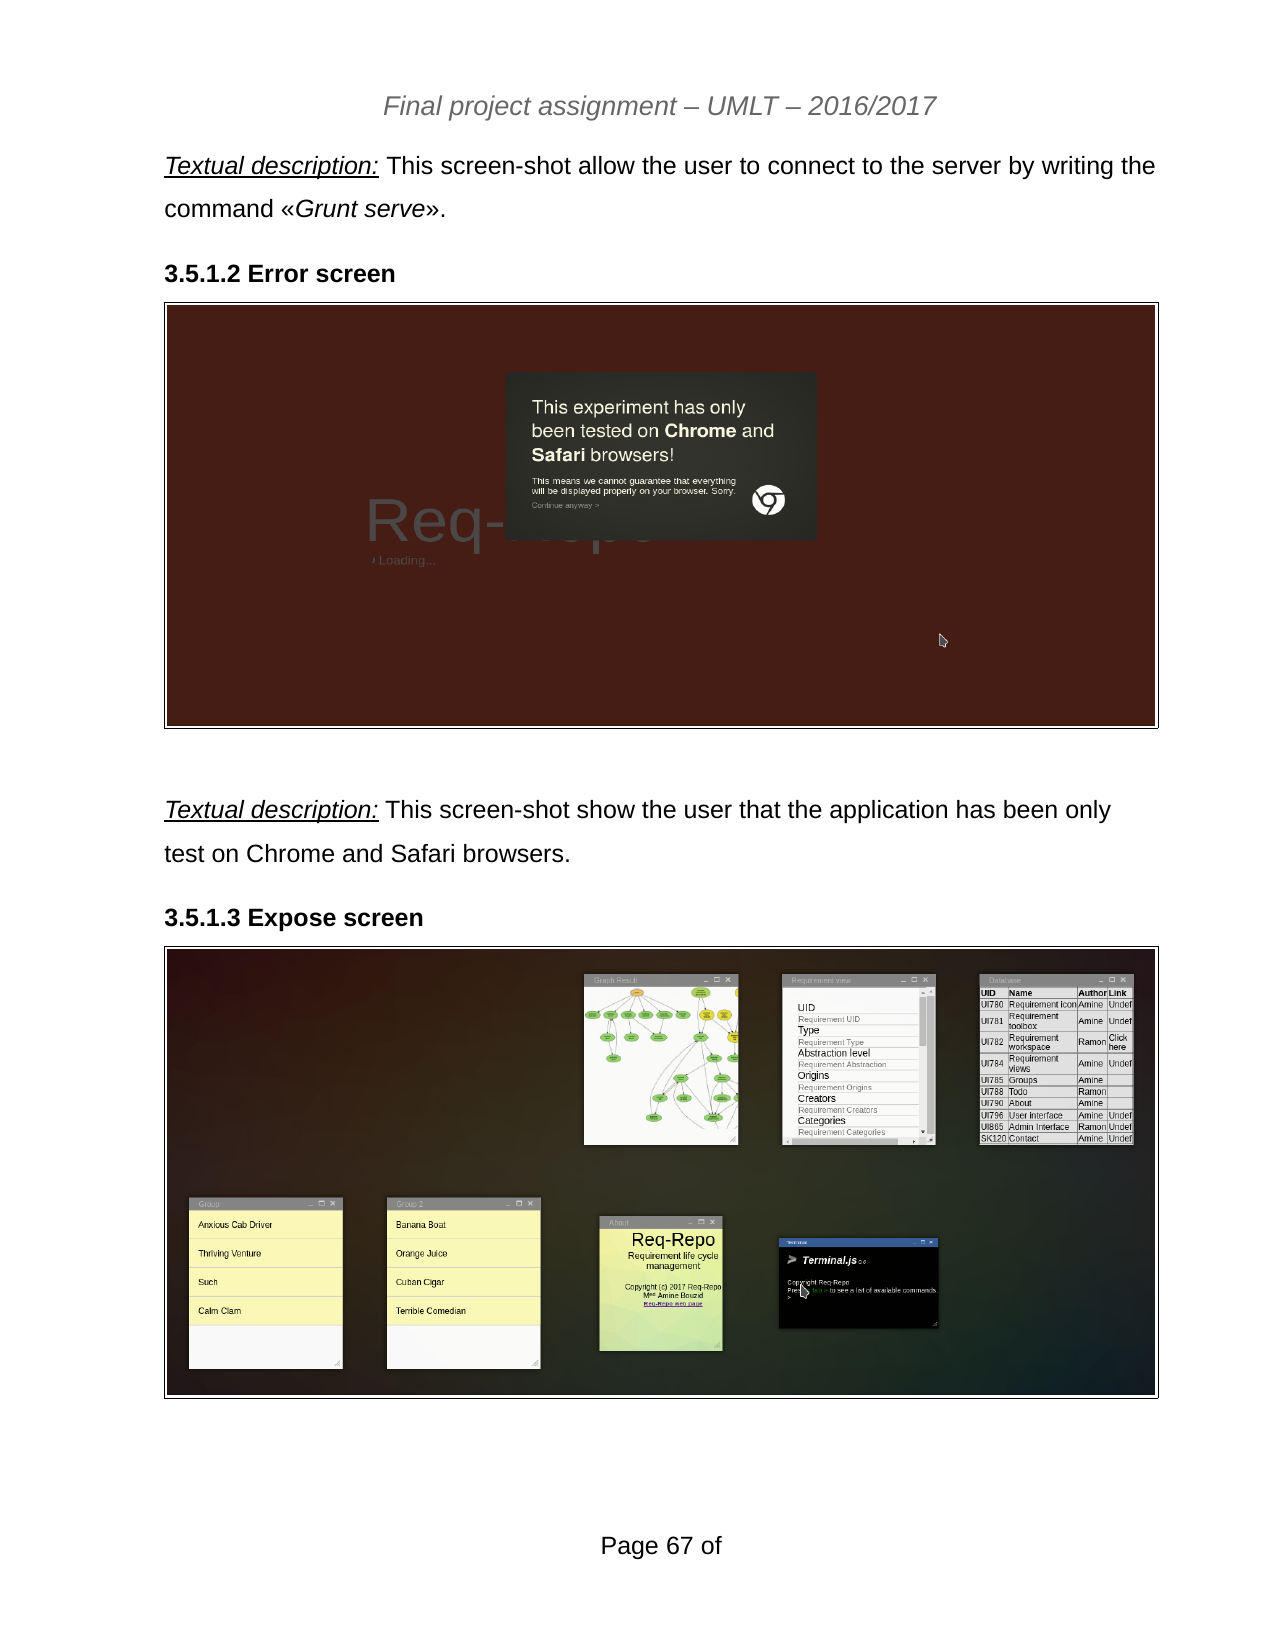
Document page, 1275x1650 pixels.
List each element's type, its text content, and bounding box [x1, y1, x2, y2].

text Textual description: This screen-shot allow the user to connect to the server by writing the command «Grunt serve». [164, 151, 1158, 223]
subtitle 3.5.1.2 Error screen [164, 258, 1158, 287]
text Textual description: This screen-shot show the user that the application has been only test on Chrome and Safari browsers. [164, 795, 1158, 867]
subtitle 3.5.1.3 Expose screen [164, 903, 1158, 931]
picture [167, 305, 1155, 726]
picture [167, 949, 1155, 1395]
